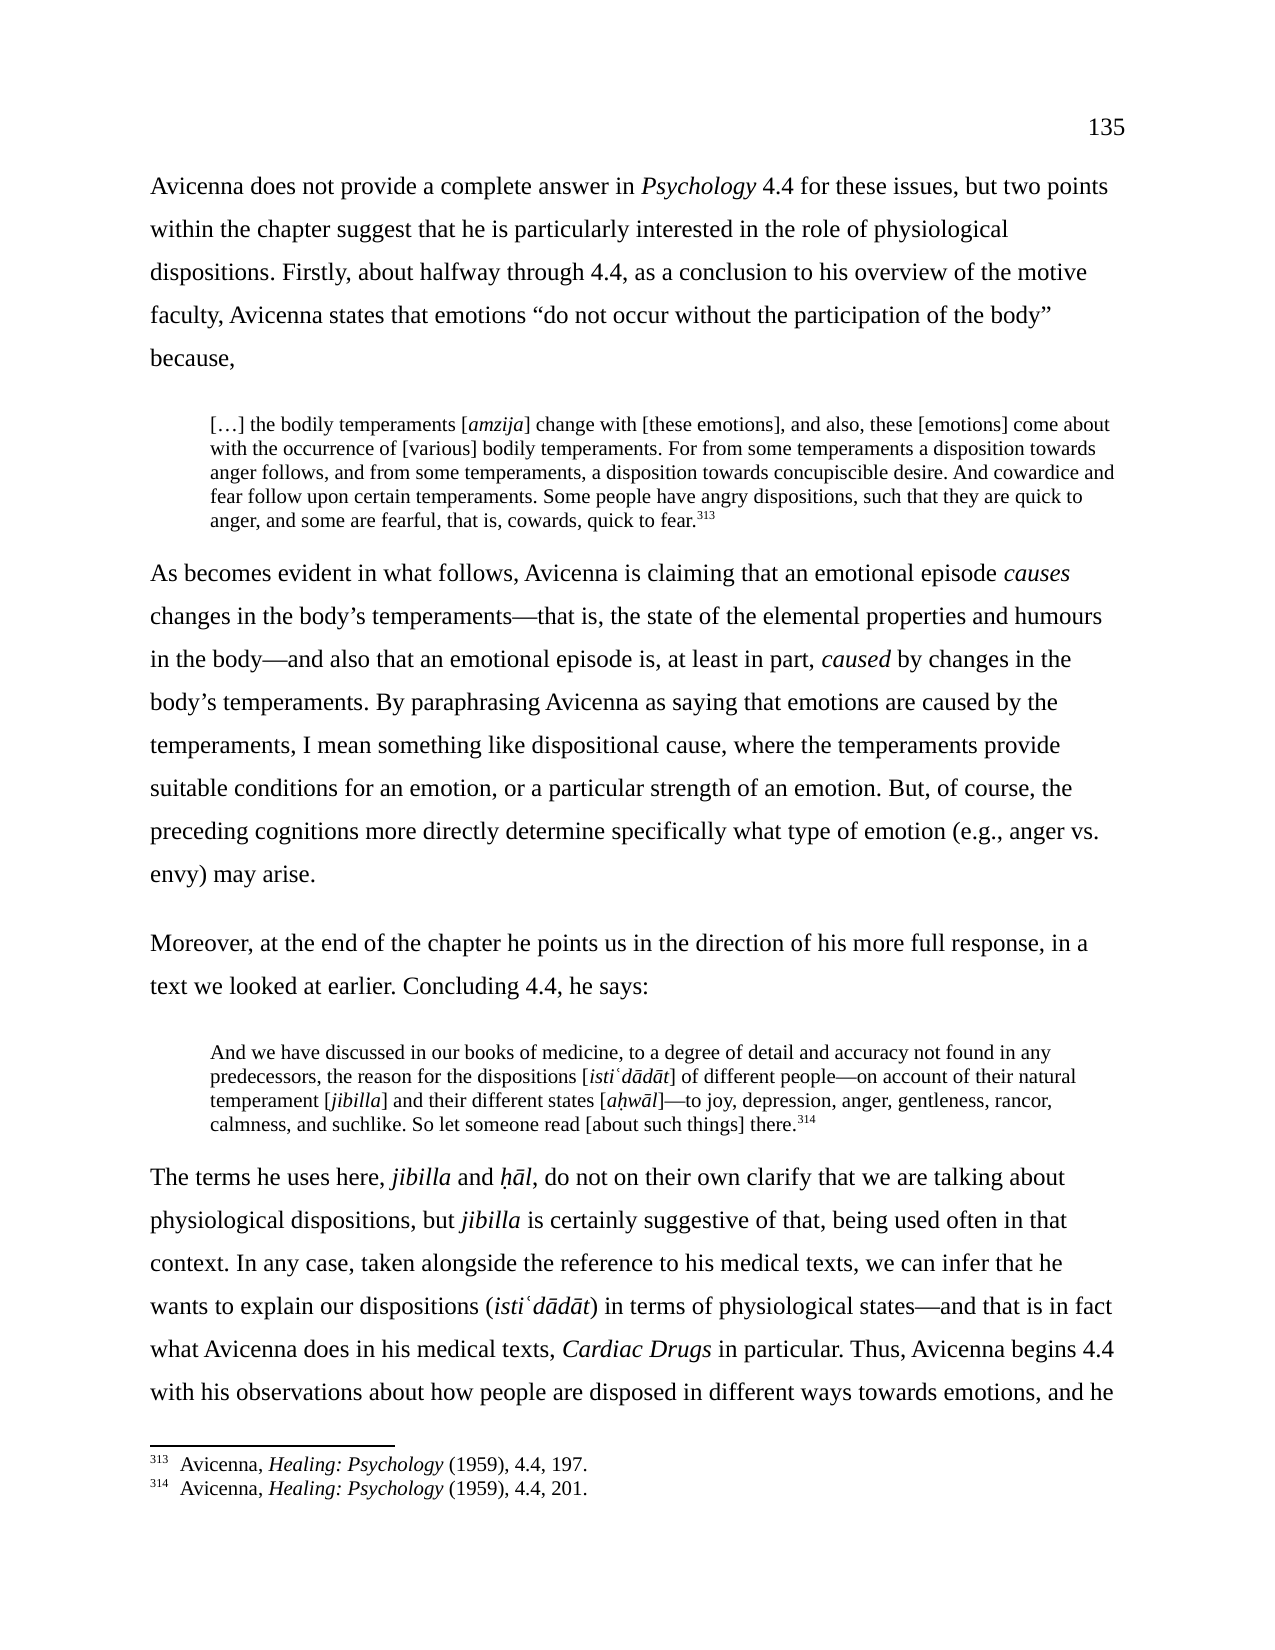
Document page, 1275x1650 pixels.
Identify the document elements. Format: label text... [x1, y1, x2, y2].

text Avicenna, Healing: Psychology (1959), 4.4, 197. [150, 1452, 1125, 1476]
text Avicenna does not provide a complete answer in Psychology 4.4 for these issues, but two points within the chapter suggest that he is particularly interested in the role of physiological dispositions. Firstly, about halfway through 4.4, as a conclusion to his overview of the motive faculty, Avicenna states that emotions “do not occur without the participation of the body” because, [150, 171, 1125, 372]
text Avicenna, Healing: Psychology (1959), 4.4, 201. [150, 1476, 1125, 1500]
text As becomes evident in what follows, Avicenna is claiming that an emotional episode causes changes in the body’s temperaments—that is, the state of the elemental properties and humours in the body—and also that an emotional episode is, at least in part, caused by changes in the body’s temperaments. By paraphrasing Avicenna as saying that emotions are caused by the temperaments, I mean something like dispositional cause, where the temperaments provide suitable conditions for an emotion, or a particular strength of an emotion. But, of course, the preceding cognitions more directly determine specifically what type of emotion (e.g., anger vs. envy) may arise. [150, 558, 1125, 888]
text And we have discussed in our books of medicine, to a degree of detail and accuracy not found in any predecessors, the reason for the dispositions [istiʿdādāt] of different people—on account of their natural temperament [jibilla] and their different states [aḥwāl]—to joy, depression, anger, gentleness, rancor, calmness, and suchlike. So let someone read [about such things] there. [210, 1040, 1125, 1136]
text […] the bodily temperaments [amzija] change with [these emotions], and also, these [emotions] come about with the occurrence of [various] bodily temperaments. For from some temperaments a disposition towards anger follows, and from some temperaments, a disposition towards concupiscible desire. And cowardice and fear follow upon certain temperaments. Some people have angry dispositions, such that they are quick to anger, and some are fearful, that is, cowards, quick to fear. [210, 412, 1125, 532]
text The terms he uses here, jibilla and ḥāl, do not on their own clarify that we are talking about physiological dispositions, but jibilla is certainly suggestive of that, being used often in that context. In any case, taken alongside the reference to his medical texts, we can infer that he wants to explain our dispositions (istiʿdādāt) in terms of physiological states—and that is in fact what Avicenna does in his medical texts, Cardiac Drugs in particular. Thus, Avicenna begins 4.4 with his observations about how people are disposed in different ways towards emotions, and he [150, 1162, 1125, 1406]
text Moreover, at the end of the chapter he points us in the direction of his more full response, in a text we looked at earlier. Concluding 4.4, he says: [150, 928, 1125, 1000]
